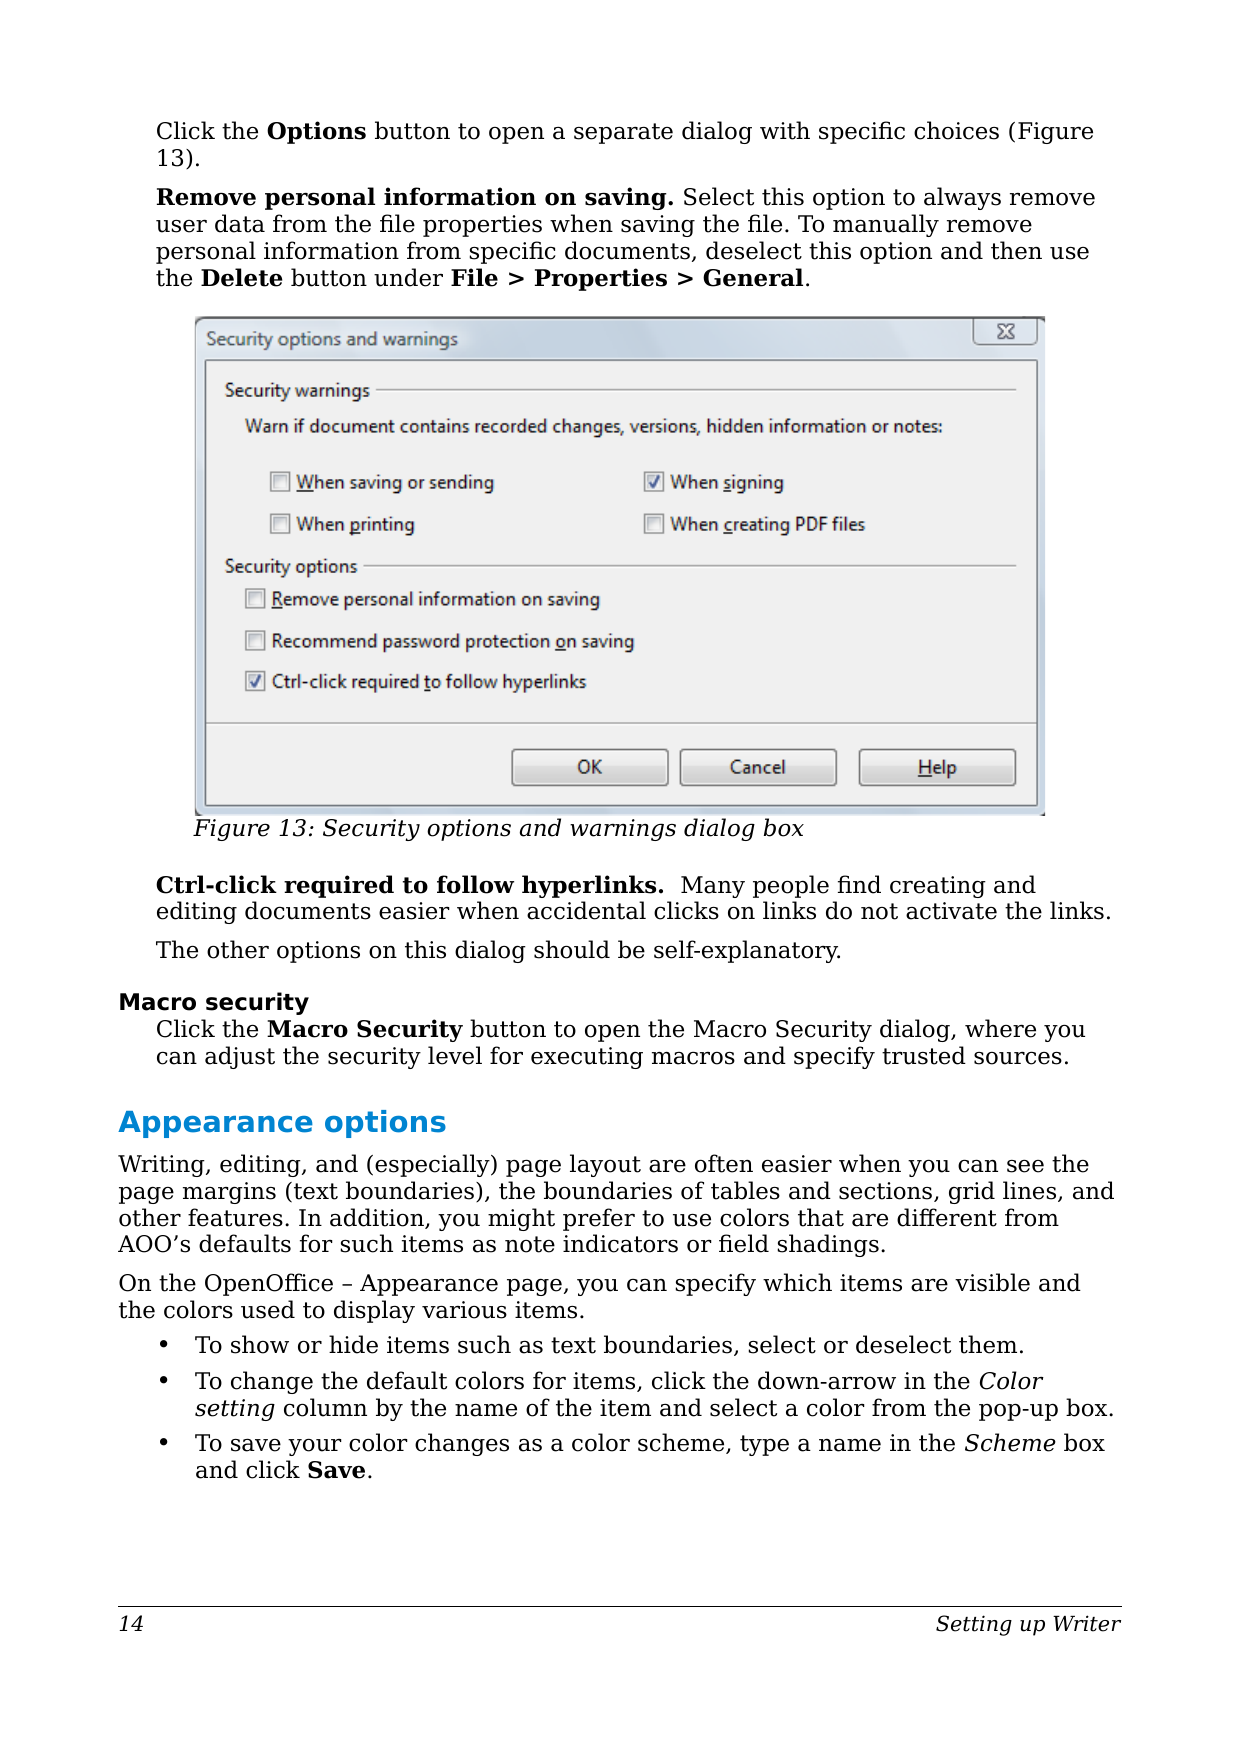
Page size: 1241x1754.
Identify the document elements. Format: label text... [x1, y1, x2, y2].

text Remove personal information on saving. Select this option to always remove user data from the file properties when saving the file. To manually remove personal information from specific documents, deselect this option and then use the Delete button under File > Properties > General. [156, 184, 1122, 292]
text Ctrl-click required to follow hyperlinks. Many people find creating and editing documents easier when accidental clicks on links do not activate the links. [156, 871, 1122, 925]
list On the OpenOffice – Appearance page, you can specify which items are visible and the colors used to display various items. [118, 1271, 1122, 1324]
text Click the Macro Security button to open the Macro Security dialog, where you can adjust the security level for executing macros and specify trusted sources. [156, 1016, 1122, 1069]
text Click the Options button to open a separate dialog with specific choices (Figure 13). [156, 118, 1122, 172]
text Writing, editing, and (especially) page layout are often easier when you can see the page margins (text boundaries), the boundaries of tables and sections, grid lines, and other features. In addition, you might prefer to use colors that are different from AOO’s defaults for such items as note indicators or field shadings. [118, 1151, 1122, 1258]
text Figure 13: Security options and warnings dialog box [193, 816, 1047, 842]
list To change the default colors for items, click the down-arrow in the Color setting column by the name of the item and select a color from the pop-up box. [156, 1366, 1122, 1422]
text The other options on this dialog should be self-explanatory. [156, 938, 1122, 964]
text Macro security [118, 989, 1122, 1016]
list To save your color changes as a color scheme, type a name in the Scheme box and click Save. [156, 1428, 1122, 1484]
list To show or hide items such as text boundaries, select or deselect them. [156, 1330, 1122, 1359]
subtitle Appearance options [118, 1105, 1122, 1139]
picture [194, 316, 1046, 816]
